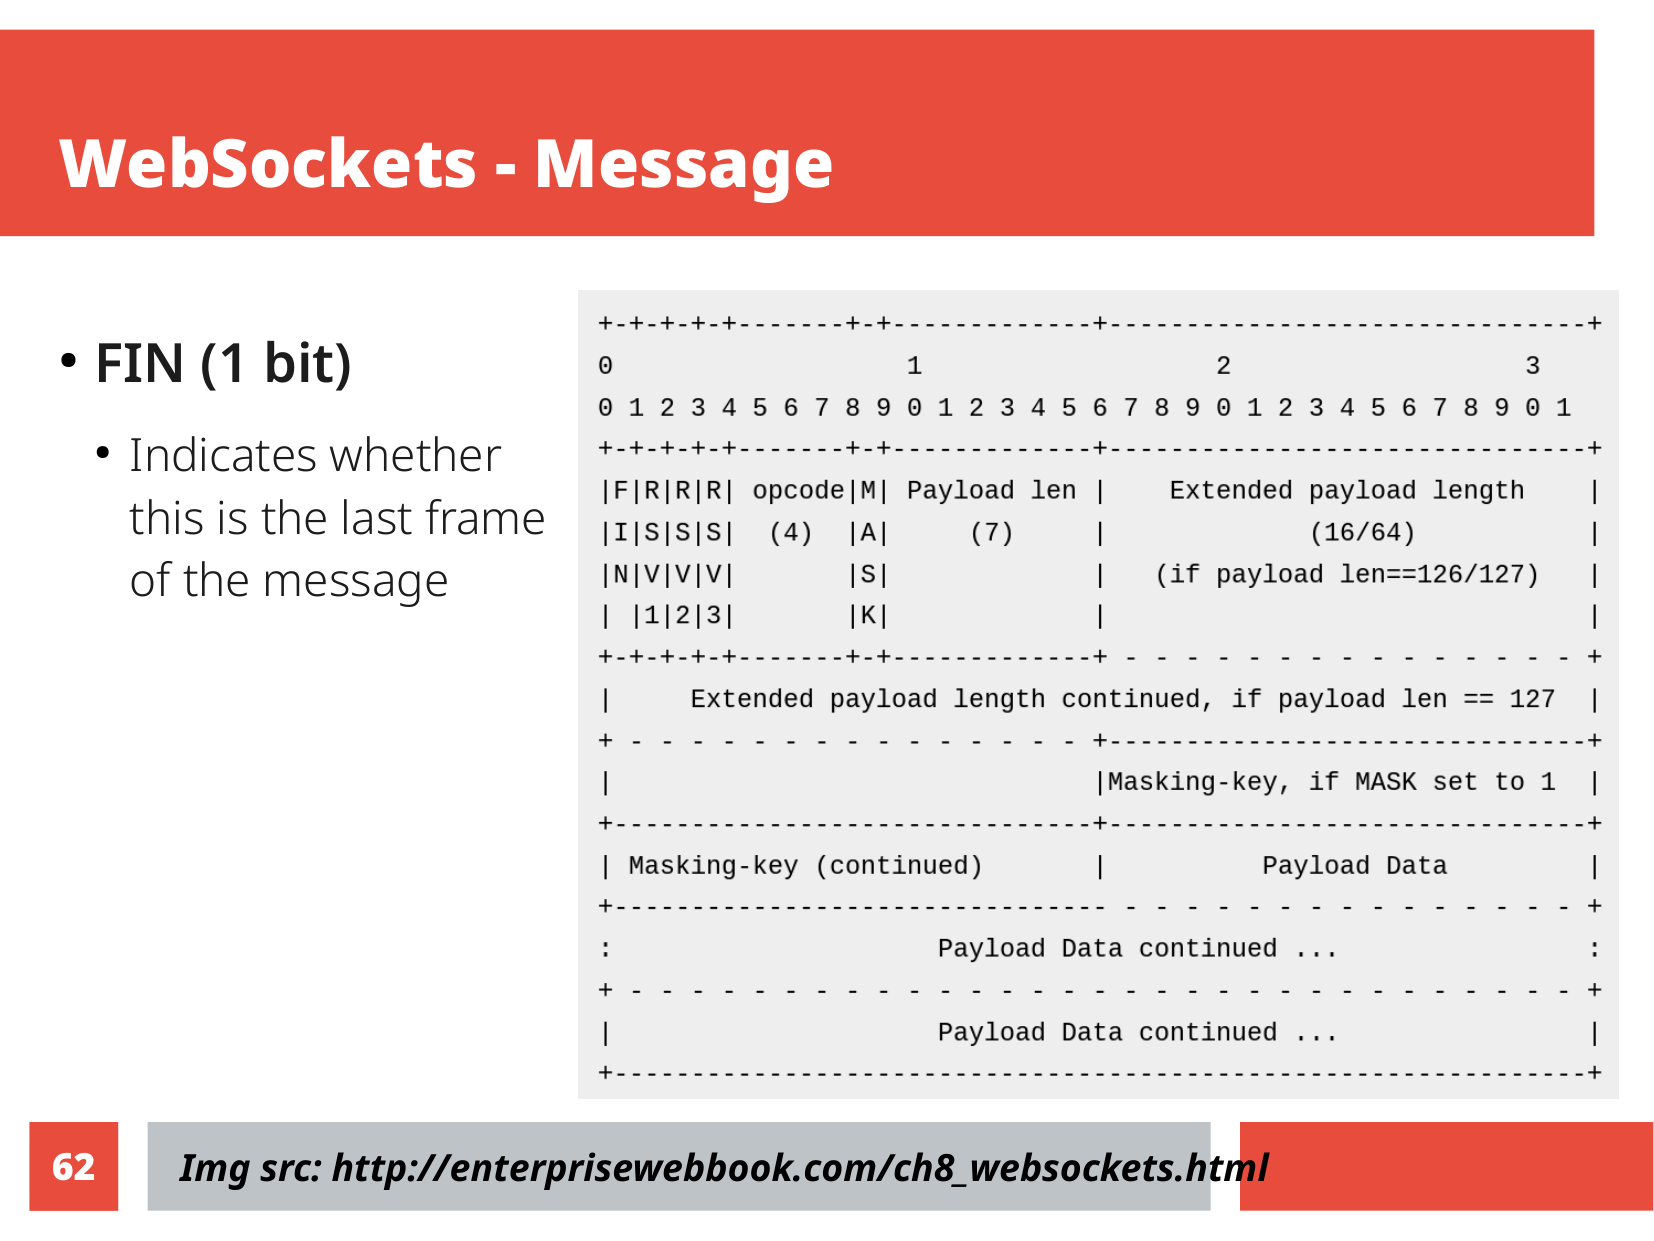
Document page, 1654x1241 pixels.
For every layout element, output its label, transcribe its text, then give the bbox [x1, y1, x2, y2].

picture [578, 290, 1619, 1099]
list FIN (1 bit) Indicates whether this is the last frame of the message [59, 324, 556, 1063]
title WebSockets - Message [59, 59, 1595, 207]
text_box Img src: http://enterprisewebbook.com/ch8_websockets.html [165, 1134, 1489, 1193]
